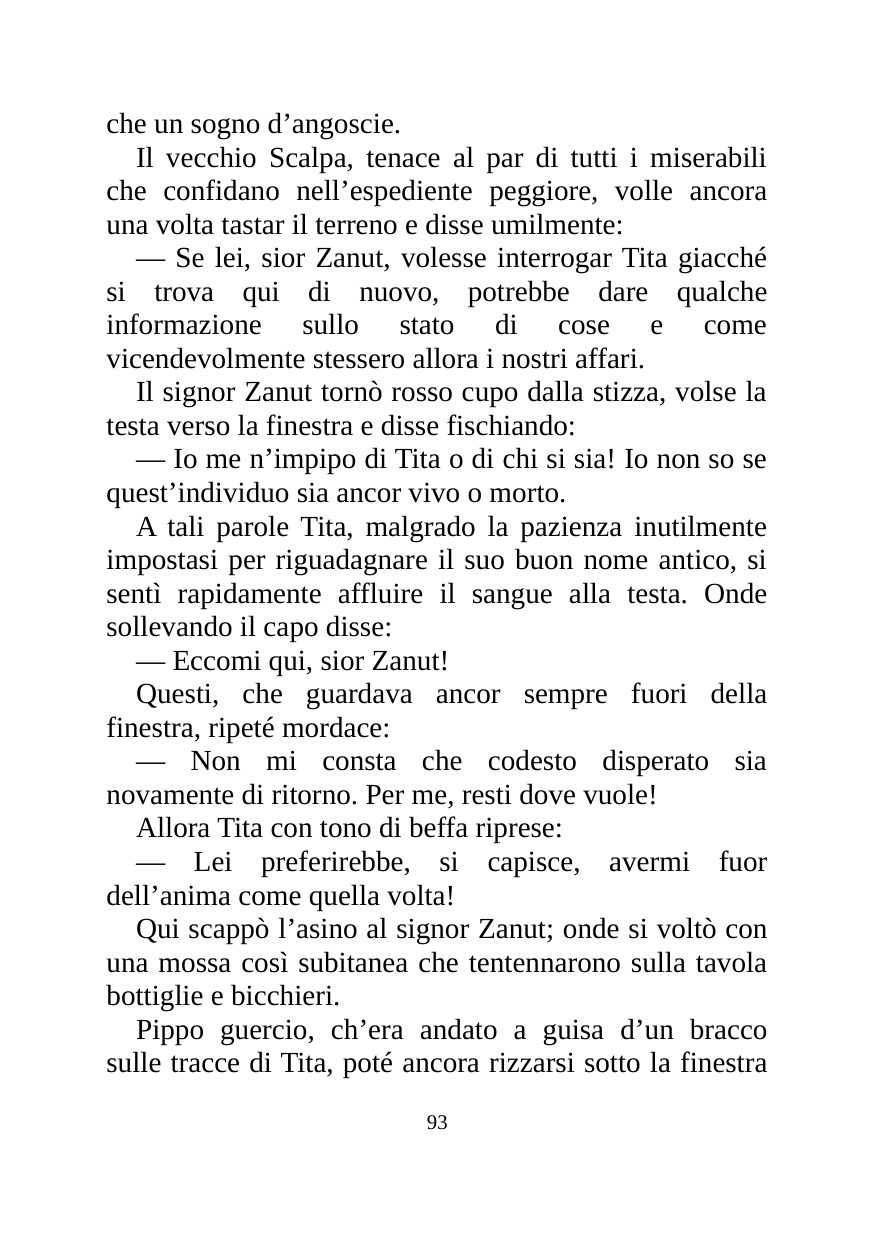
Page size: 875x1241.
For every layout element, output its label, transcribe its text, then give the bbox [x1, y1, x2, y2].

text Il signor Zanut tornò rosso cupo dalla stizza, volse la testa verso la finestra e disse fischiando: [106, 374, 768, 442]
text — Lei preferirebbe, si capisce, avermi fuor dell’anima come quella volta! [106, 844, 768, 911]
text A tali parole Tita, malgrado la pazienza inutilmente impostasi per riguadagnare il suo buon nome antico, si sentì rapidamente affluire il sangue alla testa. Onde sollevando il capo disse: [106, 509, 768, 643]
text che un sogno d’angoscie. [106, 106, 768, 140]
text Questi, che guardava ancor sempre fuori della finestra, ripeté mordace: [106, 676, 768, 743]
text — Eccomi qui, sior Zanut! [106, 643, 768, 676]
text — Io me n’impipo di Tita o di chi si sia! Io non so se quest’individuo sia ancor vivo o morto. [106, 442, 768, 509]
text — Non mi consta che codesto disperato sia novamente di ritorno. Per me, resti dove vuole! [106, 743, 768, 811]
text Allora Tita con tono di beffa riprese: [106, 811, 768, 844]
text Qui scappò l’asino al signor Zanut; onde si voltò con una mossa così subitanea che tentennarono sulla tavola bottiglie e bicchieri. [106, 911, 768, 1012]
text — Se lei, sior Zanut, volesse interrogar Tita giacché si trova qui di nuovo, potrebbe dare qualche informazione sullo stato di cose e come vicendevolmente stessero allora i nostri affari. [106, 240, 768, 374]
text Il vecchio Scalpa, tenace al par di tutti i miserabili che confidano nell’espediente peggiore, volle ancora una volta tastar il terreno e disse umilmente: [106, 140, 768, 240]
text Pippo guercio, ch’era andato a guisa d’un bracco sulle tracce di Tita, poté ancora rizzarsi sotto la finestra [106, 1012, 768, 1079]
